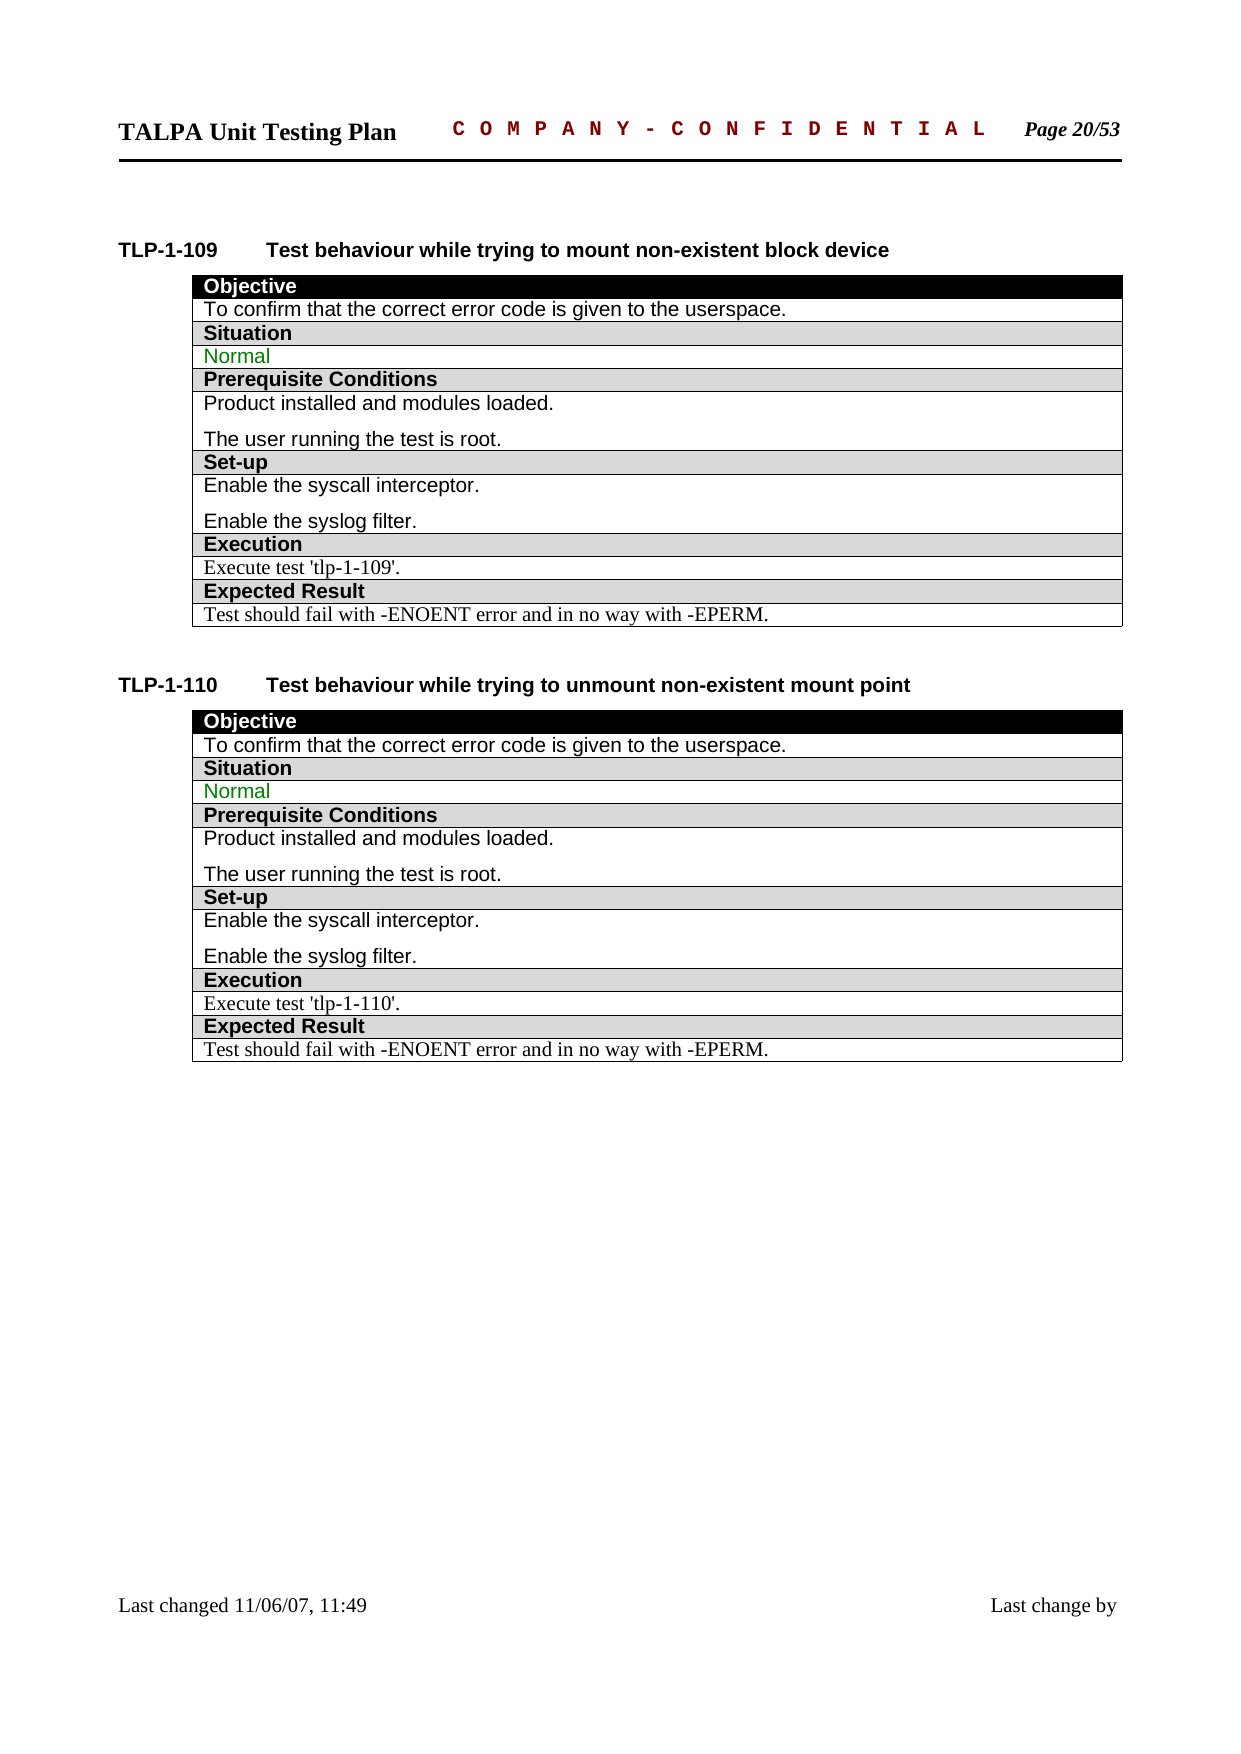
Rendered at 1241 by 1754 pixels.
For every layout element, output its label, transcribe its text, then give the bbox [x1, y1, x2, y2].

table_cell Execute test 'tlp-1-110'. [193, 992, 1122, 1015]
text TLP-1-110 Test behaviour while trying to unmount non-existent mount point [118, 674, 1122, 697]
table_cell To confirm that the correct error code is given to the userspace. [193, 299, 1122, 321]
table_header Objective [193, 276, 1122, 298]
table_cell Expected Result [193, 580, 1122, 603]
table_cell Situation [193, 758, 1122, 780]
table_cell Product installed and modules loaded. The user running the test is root. [193, 392, 1122, 450]
table_cell Execution [193, 969, 1122, 991]
table_cell Prerequisite Conditions [193, 369, 1122, 391]
table_cell Product installed and modules loaded. The user running the test is root. [193, 828, 1122, 886]
table_cell Enable the syscall interceptor. Enable the syslog filter. [193, 910, 1122, 968]
table_cell Enable the syscall interceptor. Enable the syslog filter. [193, 475, 1122, 533]
table_cell To confirm that the correct error code is given to the userspace. [193, 734, 1122, 757]
table_cell Set-up [193, 887, 1122, 909]
table_cell Normal [193, 781, 1122, 803]
table_cell Situation [193, 322, 1122, 345]
text TLP-1-109 Test behaviour while trying to mount non-existent block device [118, 239, 1122, 262]
table_cell Execute test 'tlp-1-109'. [193, 557, 1122, 579]
table_cell Set-up [193, 451, 1122, 474]
table_cell Expected Result [193, 1016, 1122, 1038]
table_cell Test should fail with -ENOENT error and in no way with -EPERM. [193, 604, 1122, 626]
table_cell Normal [193, 346, 1122, 368]
table_cell Test should fail with -ENOENT error and in no way with -EPERM. [193, 1039, 1122, 1061]
table_cell Execution [193, 534, 1122, 556]
table_header Objective [193, 711, 1122, 733]
table_cell Prerequisite Conditions [193, 804, 1122, 827]
